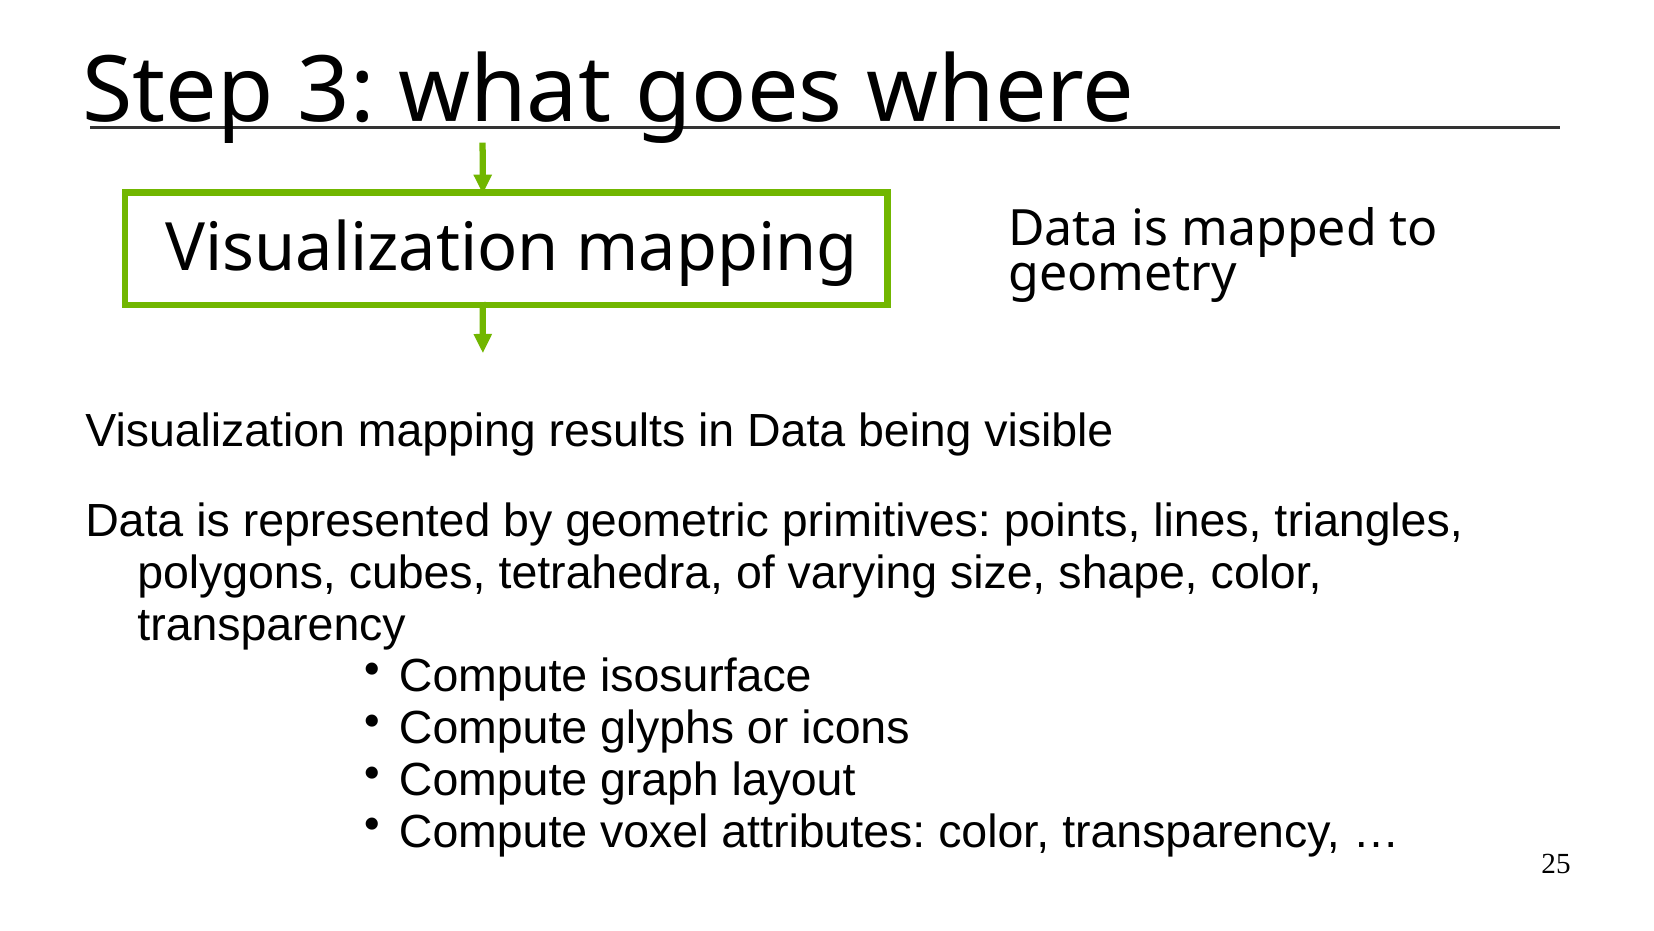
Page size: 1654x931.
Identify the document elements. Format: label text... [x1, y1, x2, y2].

text_box Visualization mapping [115, 197, 122, 293]
text_box Visualization mapping [128, 197, 874, 293]
title Step 3: what goes where [82, 32, 1571, 140]
text_box Data is mapped to geometry [958, 185, 1467, 307]
text_box Visualization mapping results in Data being visible Data is represented by geometric primitives: points, lines, triangles, polygons, cubes, tetrahedra, of varying size, shape, color, transparency Compute isosurface Compute glyphs or icons Compute graph layout Compute voxel attributes: color, transparency, … [69, 393, 1576, 871]
